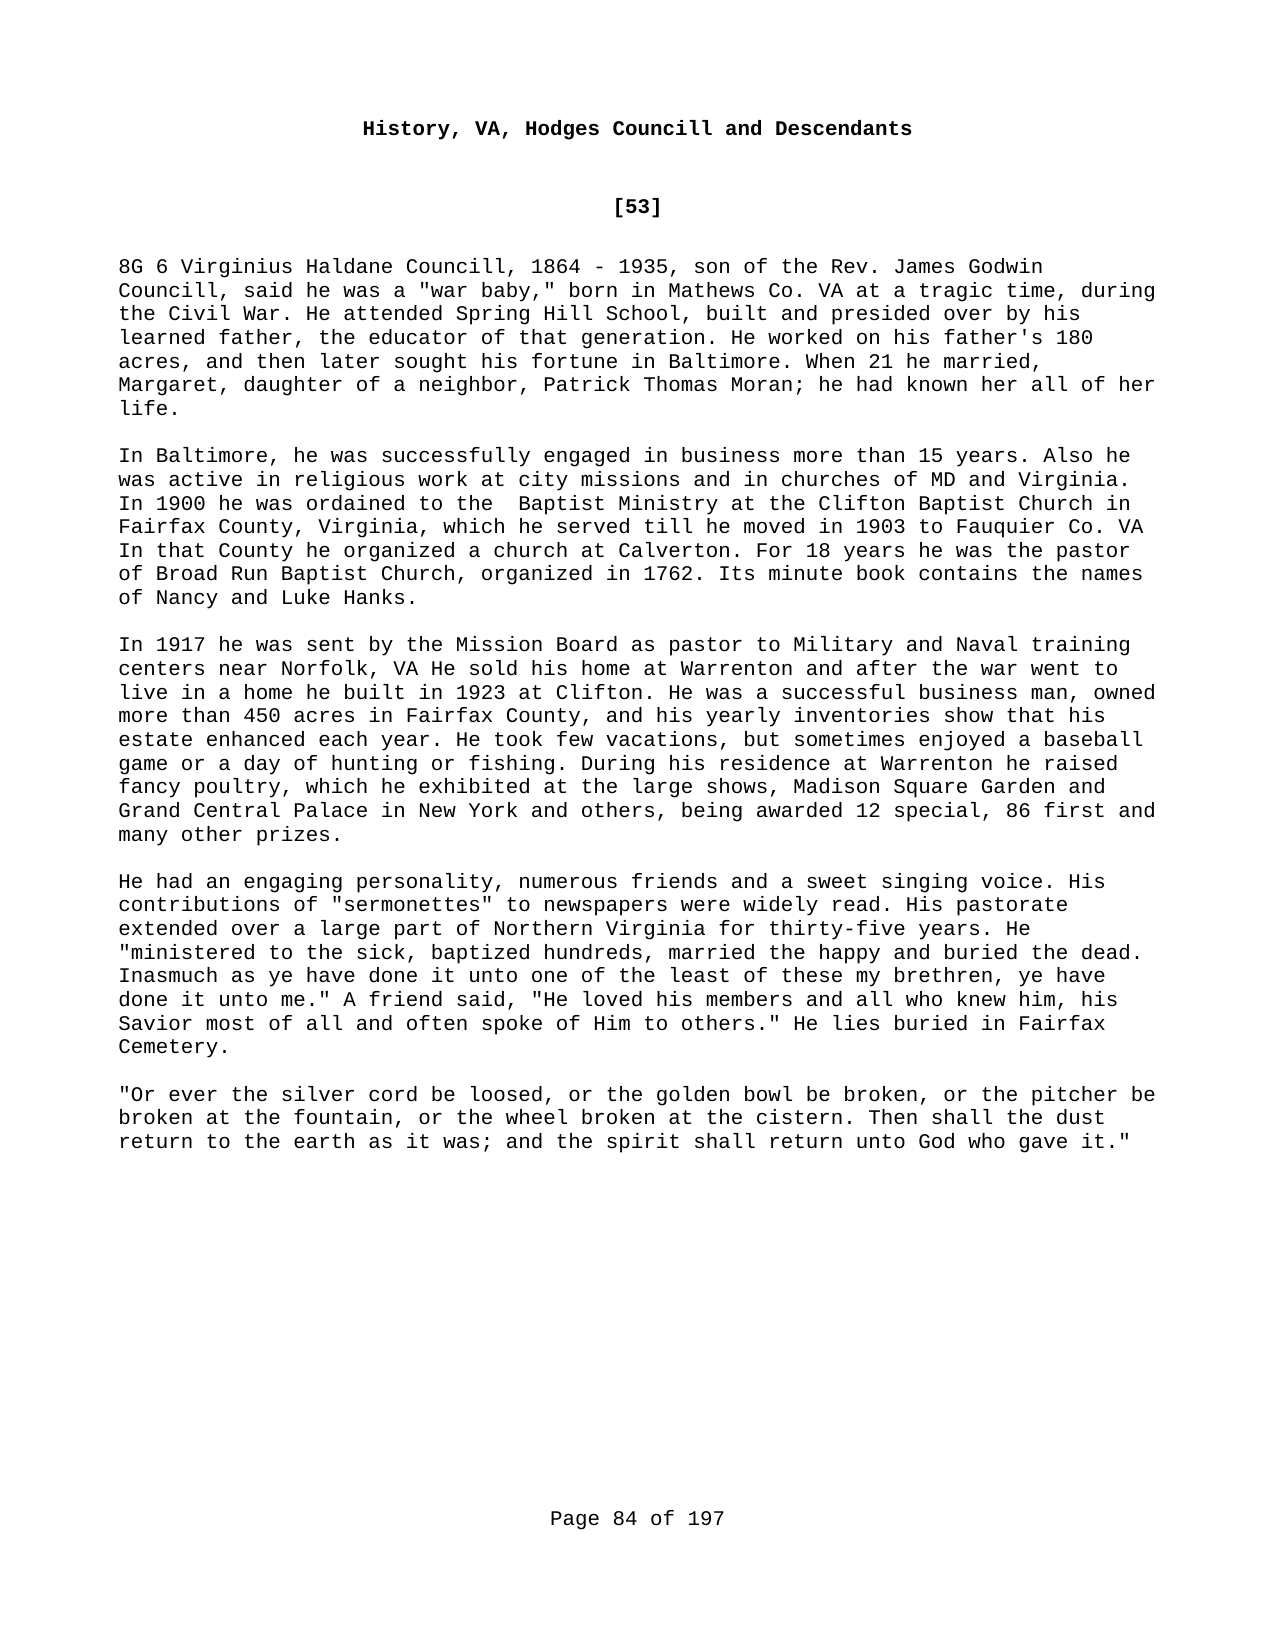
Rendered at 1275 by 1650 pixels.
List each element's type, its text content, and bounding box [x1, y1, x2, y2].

text 8G 6 Virginius Haldane Councill, 1864 - 1935, son of the Rev. James Godwin Councill, said he was a "war baby," born in Mathews Co. VA at a tragic time, during the Civil War. He attended Spring Hill School, built and presided over by his learned father, the educator of that generation. He worked on his father's 180 acres, and then later sought his fortune in Baltimore. When 21 he married, Margaret, daughter of a neighbor, Patrick Thomas Moran; he had known her all of her life. [118, 256, 1157, 422]
text In 1917 he was sent by the Mission Board as pastor to Military and Naval training centers near Norfolk, VA He sold his home at Warrenton and after the war went to live in a home he built in 1923 at Clifton. He was a successful business man, owned more than 450 acres in Fairfax County, and his yearly inventories show that his estate enhanced each year. He took few vacations, but sometimes enjoyed a baseball game or a day of hunting or fishing. During his residence at Warrenton he raised fancy poultry, which he exhibited at the large shows, Madison Square Garden and Grand Central Palace in New York and others, being awarded 12 special, 86 first and many other prizes. [118, 634, 1157, 847]
subtitle [53] [118, 196, 1157, 220]
text In Baltimore, he was successfully engaged in business more than 15 years. Also he was active in religious work at city missions and in churches of MD and Virginia. In 1900 he was ordained to the Baptist Ministry at the Clifton Baptist Church in Fairfax County, Virginia, which he served till he moved in 1903 to Fauquier Co. VA In that County he organized a church at Calverton. For 18 years he was the pastor of Broad Run Baptist Church, organized in 1762. Its minute book contains the names of Nancy and Luke Hanks. [118, 445, 1157, 611]
text He had an engaging personality, numerous friends and a sweet singing voice. His contributions of "sermonettes" to newspapers were widely read. His pastorate extended over a large part of Northern Virginia for thirty-five years. He "ministered to the sick, baptized hundreds, married the happy and buried the dead. Inasmuch as ye have done it unto one of the least of these my brethren, ye have done it unto me." A friend said, "He loved his members and all who knew him, his Savior most of all and often spoke of Him to others." He lies buried in Fairfax Cemetery. [118, 871, 1157, 1060]
text "Or ever the silver cord be loosed, or the golden bowl be broken, or the pitcher be broken at the fountain, or the wheel broken at the cistern. Then shall the dust return to the earth as it was; and the spirit shall return unto God who gave it." [118, 1084, 1157, 1154]
